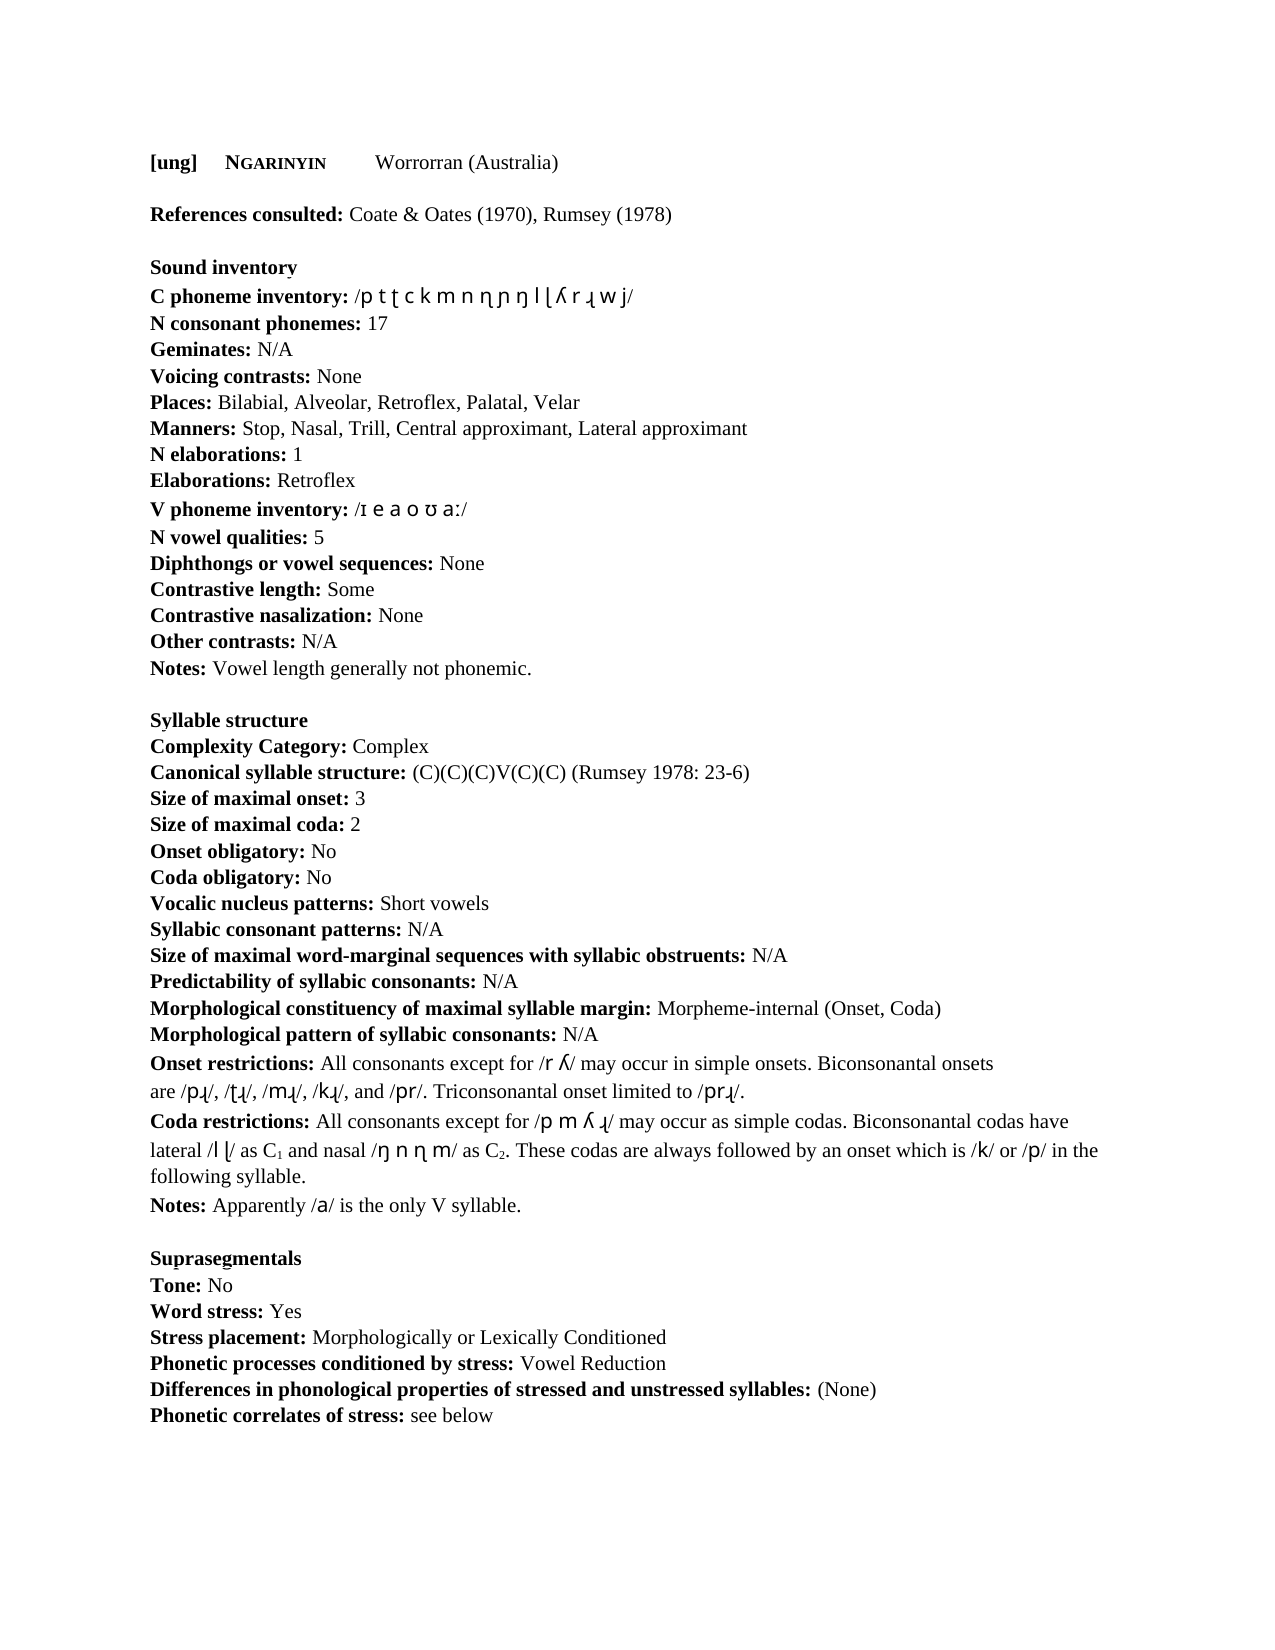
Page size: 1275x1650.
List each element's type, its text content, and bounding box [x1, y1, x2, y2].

text Other contrasts: N/A [150, 629, 1125, 653]
text Onset obligatory: No [150, 838, 1125, 863]
text Size of maximal word-marginal sequences with syllabic obstruents: N/A [150, 943, 1125, 967]
text Notes: Apparently /a/ is the only V syllable. [150, 1190, 1125, 1218]
text Notes: Vowel length generally not phonemic. [150, 656, 1125, 679]
text N vowel qualities: 5 [150, 525, 1125, 549]
text Vocalic nucleus patterns: Short vowels [150, 891, 1125, 915]
text Contrastive nasalization: None [150, 603, 1125, 627]
text Predictability of syllabic consonants: N/A [150, 969, 1125, 993]
text C phoneme inventory: /p t ʈ c k m n ɳ ɲ ŋ l ɭ ʎ r ɻ w j/ [150, 281, 1125, 309]
text [ung] Ngarinyin Worrorran (Australia) [150, 150, 1125, 174]
text Contrastive length: Some [150, 577, 1125, 601]
text Tone: No [150, 1272, 1125, 1297]
text Phonetic processes conditioned by stress: Vowel Reduction [150, 1351, 1125, 1375]
text Suprasegmentals [150, 1246, 1125, 1270]
text Sound inventory [150, 254, 1125, 279]
text Onset restrictions: All consonants except for /r ʎ/ may occur in simple onsets. Biconsonantal onsets are /pɻ/, /ʈɻ/, /mɻ/, /kɻ/, and /pr/. Triconsonantal onset limited to /prɻ/. [150, 1048, 1125, 1104]
text Morphological pattern of syllabic consonants: N/A [150, 1022, 1125, 1046]
text V phoneme inventory: /ɪ e a o ʊ aː/ [150, 494, 1125, 523]
text Syllable structure [150, 708, 1125, 732]
text Morphological constituency of maximal syllable margin: Morpheme-internal (Onset, Coda) [150, 995, 1125, 1019]
text Complexity Category: Complex [150, 734, 1125, 758]
text Stress placement: Morphologically or Lexically Conditioned [150, 1325, 1125, 1349]
text Diphthongs or vowel sequences: None [150, 551, 1125, 575]
text Places: Bilabial, Alveolar, Retroflex, Palatal, Velar [150, 390, 1125, 414]
text Size of maximal onset: 3 [150, 786, 1125, 810]
text N consonant phonemes: 17 [150, 311, 1125, 335]
text Differences in phonological properties of stressed and unstressed syllables: (None) [150, 1377, 1125, 1401]
text Voicing contrasts: None [150, 363, 1125, 388]
text N elaborations: 1 [150, 442, 1125, 466]
text Size of maximal coda: 2 [150, 812, 1125, 836]
text Canonical syllable structure: (C)(C)(C)V(C)(C) (Rumsey 1978: 23-6) [150, 760, 1125, 784]
text Coda obligatory: No [150, 865, 1125, 889]
text Phonetic correlates of stress: see below [150, 1403, 1125, 1427]
text Syllabic consonant patterns: N/A [150, 917, 1125, 941]
text References consulted: Coate & Oates (1970), Rumsey (1978) [150, 202, 1125, 226]
text Word stress: Yes [150, 1299, 1125, 1323]
text Geminates: N/A [150, 337, 1125, 361]
text Elaborations: Retroflex [150, 468, 1125, 492]
text Coda restrictions: All consonants except for /p m ʎ ɻ/ may occur as simple codas. Biconsonantal codas have lateral /l ɭ/ as C1 and nasal /ŋ n ɳ m/ as C2. These codas are always followed by an onset which is /k/ or /p/ in the following syllable. [150, 1107, 1125, 1188]
text Manners: Stop, Nasal, Trill, Central approximant, Lateral approximant [150, 416, 1125, 440]
